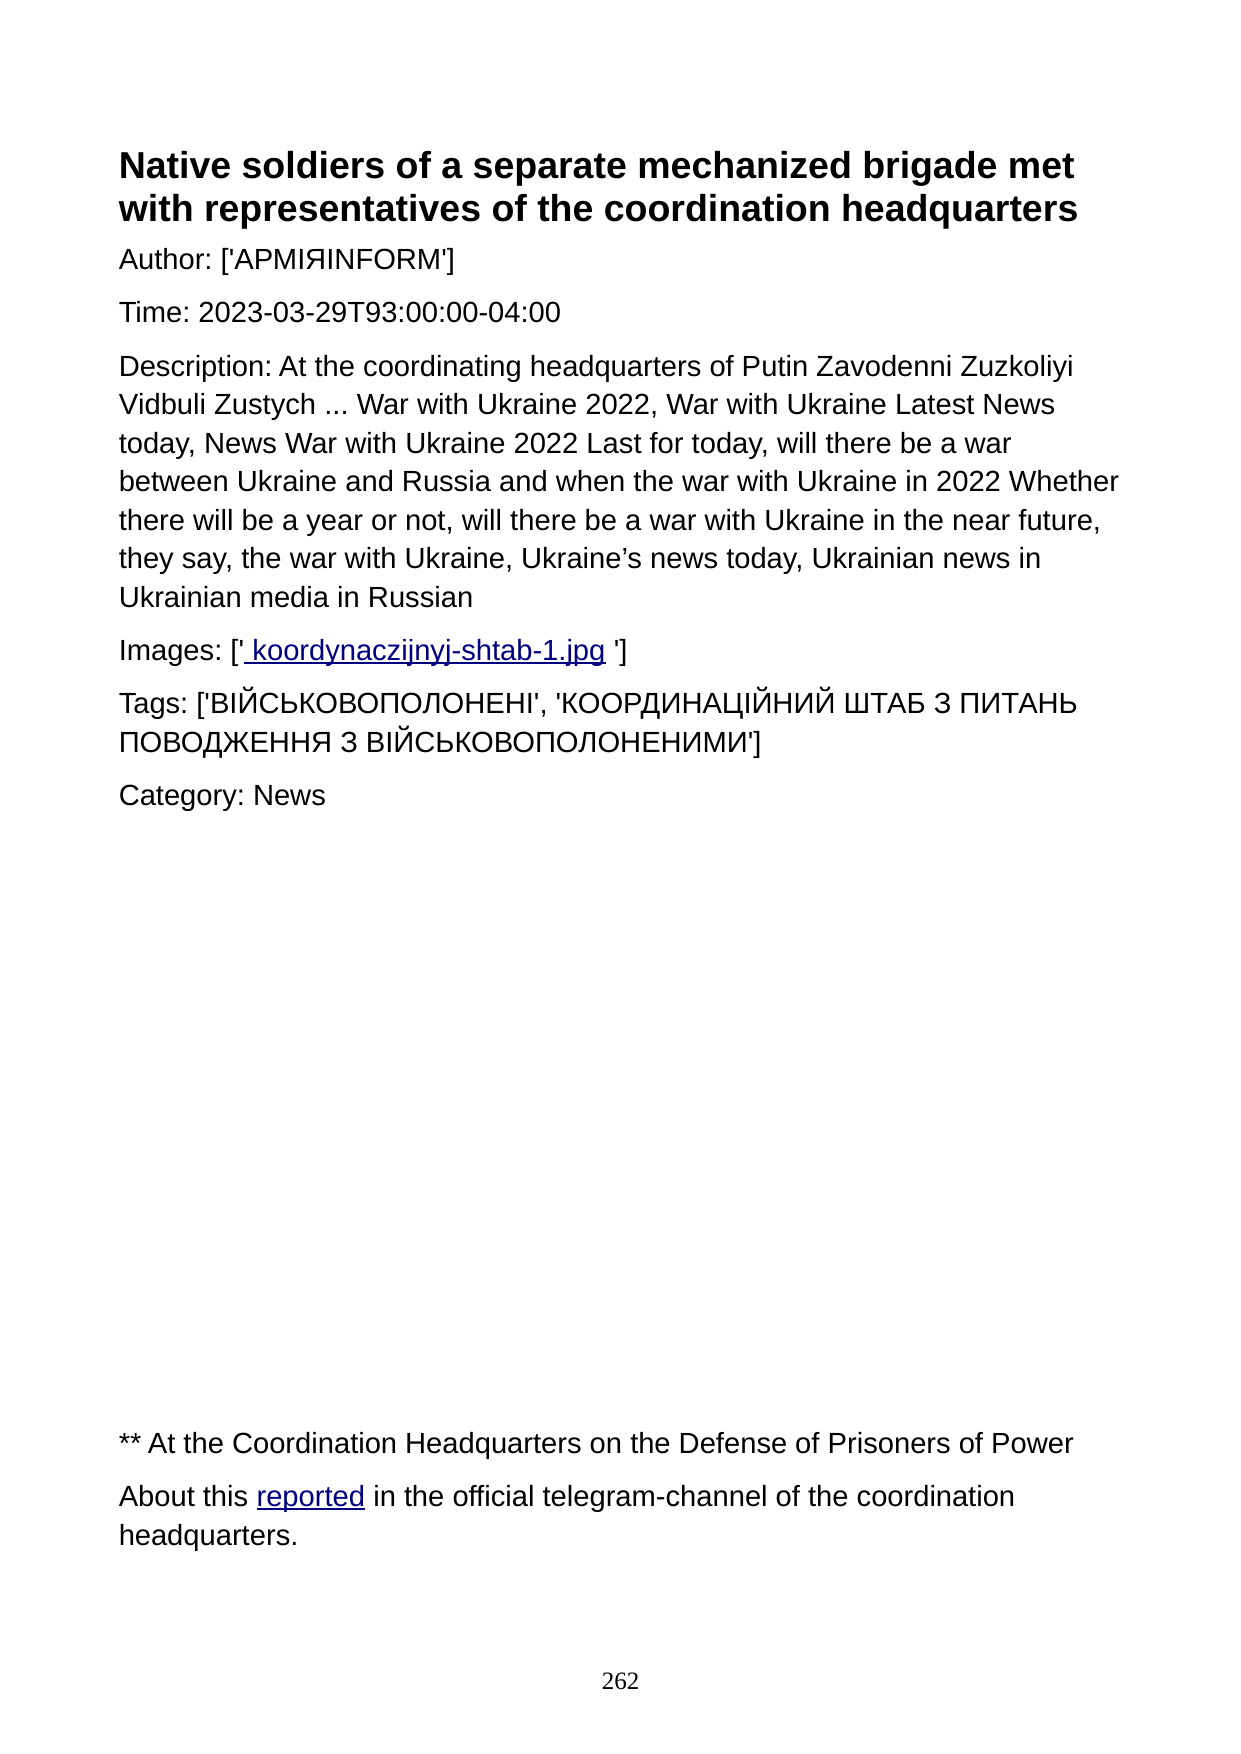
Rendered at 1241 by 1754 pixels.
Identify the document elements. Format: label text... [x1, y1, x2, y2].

text Author: ['АРМІЯINFORM'] [118, 242, 1122, 276]
text ** At the Coordination Headquarters on the Defense of Prisoners of Power [118, 831, 1122, 1460]
text Images: [' koordynaczijnyj-shtab-1.jpg '] [118, 633, 1122, 666]
text Tags: ['ВІЙСЬКОВОПОЛОНЕНІ', 'КООРДИНАЦІЙНИЙ ШТАБ З ПИТАНЬ ПОВОДЖЕННЯ З ВІЙСЬКОВОПОЛОНЕНИМИ'] [118, 686, 1122, 758]
text About this reported in the official telegram-channel of the coordination headquarters. [118, 1479, 1122, 1551]
text Category: News [118, 778, 1122, 811]
text Time: 2023-03-29T93:00:00-04:00 [118, 295, 1122, 329]
subtitle Native soldiers of a separate mechanized brigade met with representatives of the coordination headquarters [118, 143, 1122, 230]
text Description: At the coordinating headquarters of Putin Zavodenni Zuzkoliyi Vіdbuli Zustych ... War with Ukraine 2022, War with Ukraine Latest News today, News War with Ukraine 2022 Last for today, will there be a war between Ukraine and Russia and when the war with Ukraine in 2022 Whether there will be a year or not, will there be a war with Ukraine in the near future, they say, the war with Ukraine, Ukraine’s news today, Ukrainian news in Ukrainian media in Russian [118, 348, 1122, 613]
